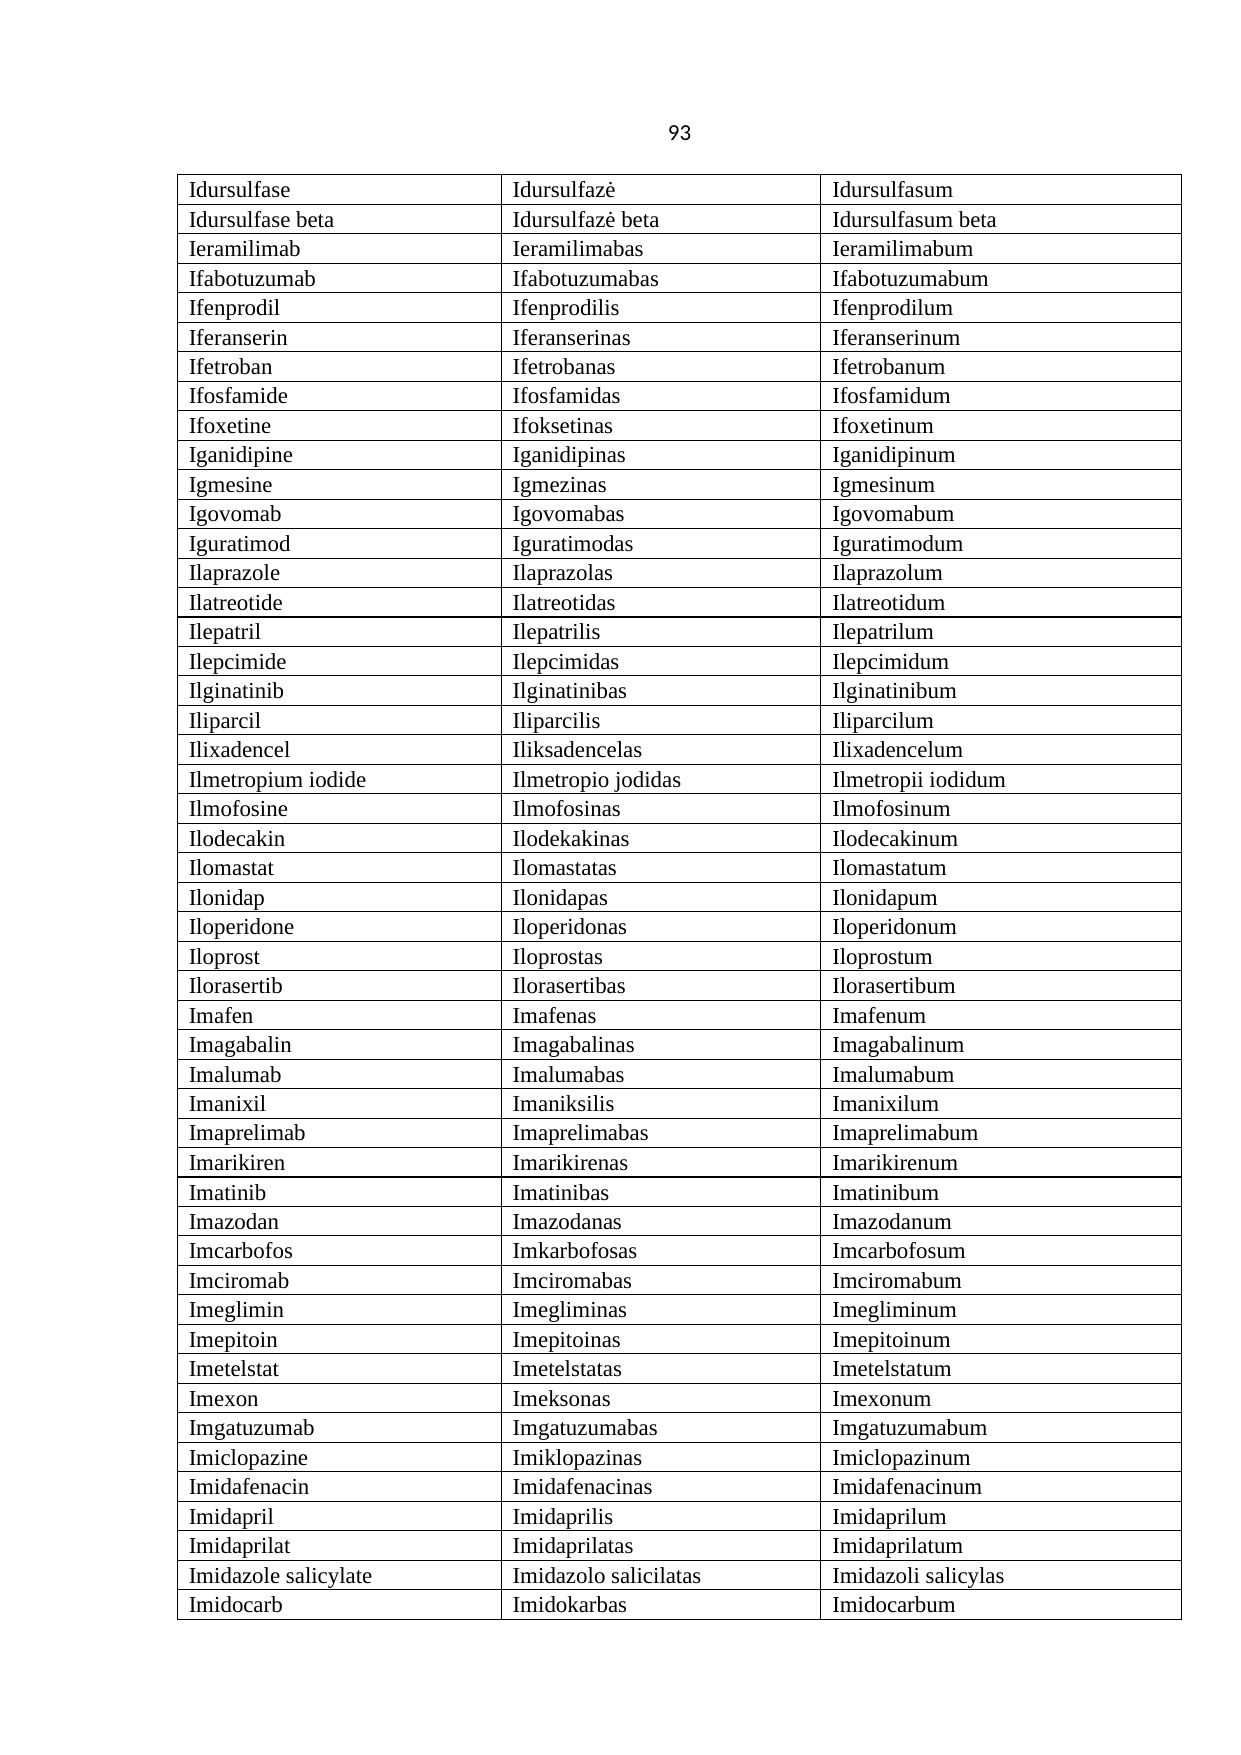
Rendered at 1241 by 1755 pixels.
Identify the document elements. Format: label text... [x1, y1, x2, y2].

table_cell Ilmetropium iodide [178, 765, 501, 793]
table_cell Iloprostas [502, 942, 820, 970]
table_cell Imazodanum [821, 1207, 1181, 1235]
table_cell Ifabotuzumabas [502, 264, 820, 292]
table_cell Iganidipinum [821, 441, 1181, 469]
table_cell Ifenprodilis [502, 293, 820, 322]
table_cell Idursulfazė [502, 175, 820, 204]
table_cell Iguratimod [178, 529, 501, 557]
table_cell Imaprelimabum [821, 1119, 1181, 1147]
table_cell Igmezinas [502, 470, 820, 498]
table_cell Imidazoli salicylas [821, 1561, 1181, 1589]
table_cell Iloprostum [821, 942, 1181, 970]
table_cell Idursulfazė beta [502, 205, 820, 233]
table_cell Ilmofosine [178, 794, 501, 823]
table_cell Ilmofosinum [821, 794, 1181, 823]
table_cell Ifenprodil [178, 293, 501, 322]
table_cell Ilginatinib [178, 676, 501, 705]
table_cell Imidaprilatas [502, 1531, 820, 1560]
table_cell Imexon [178, 1384, 501, 1412]
table_cell Imarikirenas [502, 1148, 820, 1176]
table_cell Ifosfamide [178, 382, 501, 410]
table_cell Imciromabum [821, 1266, 1181, 1294]
table_cell Ilodecakinum [821, 824, 1181, 852]
table_cell Imagabalinum [821, 1030, 1181, 1058]
table_cell Iliparcilum [821, 706, 1181, 734]
table_cell Imidocarbum [821, 1590, 1181, 1619]
table_cell Ifetroban [178, 352, 501, 381]
table_cell Imidaprilat [178, 1531, 501, 1560]
table_cell Imidaprilis [502, 1502, 820, 1530]
table_cell Iliksadencelas [502, 735, 820, 764]
table_cell Imatinibas [502, 1178, 820, 1206]
table_cell Ilonidap [178, 883, 501, 911]
table_cell Imanixilum [821, 1089, 1181, 1117]
table_cell Ilatreotidas [502, 588, 820, 616]
table_cell Imagabalin [178, 1030, 501, 1058]
table_cell Imgatuzumabas [502, 1413, 820, 1442]
table_cell Ifenprodilum [821, 293, 1181, 322]
table_cell Imexonum [821, 1384, 1181, 1412]
table_cell Imalumabum [821, 1060, 1181, 1088]
table_cell Imazodanas [502, 1207, 820, 1235]
table_cell Imidaprilum [821, 1502, 1181, 1530]
table_cell Ilepatrilis [502, 618, 820, 646]
table_cell Imidaprilatum [821, 1531, 1181, 1560]
table_cell Imegliminum [821, 1295, 1181, 1324]
table_cell Ilaprazolum [821, 559, 1181, 587]
table_cell Imatinibum [821, 1178, 1181, 1206]
table_cell Ifabotuzumab [178, 264, 501, 292]
table_cell Imanixil [178, 1089, 501, 1117]
table_cell Imciromab [178, 1266, 501, 1294]
table_cell Imegliminas [502, 1295, 820, 1324]
table_cell Iloperidonum [821, 912, 1181, 941]
table_cell Imcarbofos [178, 1236, 501, 1265]
table_cell Imeksonas [502, 1384, 820, 1412]
table_cell Imaprelimabas [502, 1119, 820, 1147]
table_cell Igmesinum [821, 470, 1181, 498]
table_cell Ilmetropio jodidas [502, 765, 820, 793]
table_cell Imidazole salicylate [178, 1561, 501, 1589]
table_cell Ilonidapum [821, 883, 1181, 911]
table_cell Iloperidonas [502, 912, 820, 941]
table_cell Ifoxetinum [821, 411, 1181, 439]
table_cell Imgatuzumabum [821, 1413, 1181, 1442]
table_cell Imagabalinas [502, 1030, 820, 1058]
table_cell Iloperidone [178, 912, 501, 941]
table_cell Iguratimodum [821, 529, 1181, 557]
table_cell Iferanserinas [502, 323, 820, 351]
table_cell Ilginatinibum [821, 676, 1181, 705]
table_cell Ilatreotidum [821, 588, 1181, 616]
table_cell Iferanserin [178, 323, 501, 351]
table_cell Imetelstatas [502, 1354, 820, 1383]
table_cell Igovomab [178, 500, 501, 528]
table_cell Ilaprazole [178, 559, 501, 587]
table_cell Imalumabas [502, 1060, 820, 1088]
table_cell Ilorasertibum [821, 971, 1181, 999]
table_cell Imidapril [178, 1502, 501, 1530]
table_cell Imafenum [821, 1001, 1181, 1029]
table_cell Imciromabas [502, 1266, 820, 1294]
table_cell Imepitoin [178, 1325, 501, 1353]
table_cell Imidafenacinum [821, 1472, 1181, 1501]
table_cell Ilginatinibas [502, 676, 820, 705]
table_cell Ilorasertib [178, 971, 501, 999]
table_cell Imazodan [178, 1207, 501, 1235]
table_cell Ieramilimab [178, 234, 501, 263]
table_cell Imidocarb [178, 1590, 501, 1619]
table_cell Ifosfamidum [821, 382, 1181, 410]
table_cell Imepitoinas [502, 1325, 820, 1353]
table_cell Igmesine [178, 470, 501, 498]
table_cell Imatinib [178, 1178, 501, 1206]
table_cell Imidafenacinas [502, 1472, 820, 1501]
table_cell Imalumab [178, 1060, 501, 1088]
table_cell Ifetrobanum [821, 352, 1181, 381]
table_cell Idursulfase beta [178, 205, 501, 233]
table_cell Ifetrobanas [502, 352, 820, 381]
table_cell Igovomabas [502, 500, 820, 528]
table_cell Imkarbofosas [502, 1236, 820, 1265]
table_cell Imidokarbas [502, 1590, 820, 1619]
table_cell Imaprelimab [178, 1119, 501, 1147]
table_cell Ilomastatum [821, 853, 1181, 882]
table_cell Imcarbofosum [821, 1236, 1181, 1265]
table_cell Ilmetropii iodidum [821, 765, 1181, 793]
table_cell Igovomabum [821, 500, 1181, 528]
table_cell Imarikirenum [821, 1148, 1181, 1176]
table_cell Iganidipinas [502, 441, 820, 469]
table_cell Iloprost [178, 942, 501, 970]
table_cell Ilomastatas [502, 853, 820, 882]
table_cell Imiclopazine [178, 1443, 501, 1471]
table_cell Ilodecakin [178, 824, 501, 852]
table_cell Imidazolo salicilatas [502, 1561, 820, 1589]
table_cell Imidafenacin [178, 1472, 501, 1501]
table_cell Idursulfase [178, 175, 501, 204]
table_cell Ilodekakinas [502, 824, 820, 852]
table_cell Iliparcil [178, 706, 501, 734]
table_cell Imetelstatum [821, 1354, 1181, 1383]
table_cell Iliparcilis [502, 706, 820, 734]
table_cell Imafen [178, 1001, 501, 1029]
table_cell Ifosfamidas [502, 382, 820, 410]
table_cell Ilepcimidas [502, 647, 820, 675]
table_cell Imgatuzumab [178, 1413, 501, 1442]
table_cell Ilaprazolas [502, 559, 820, 587]
table_cell Iguratimodas [502, 529, 820, 557]
table_cell Imiklopazinas [502, 1443, 820, 1471]
table_cell Ifabotuzumabum [821, 264, 1181, 292]
table_cell Ilatreotide [178, 588, 501, 616]
table_cell Imarikiren [178, 1148, 501, 1176]
table_cell Ieramilimabas [502, 234, 820, 263]
table_cell Imetelstat [178, 1354, 501, 1383]
table_cell Ilepcimidum [821, 647, 1181, 675]
table_cell Idursulfasum beta [821, 205, 1181, 233]
table_cell Ilepatrilum [821, 618, 1181, 646]
table_cell Ilmofosinas [502, 794, 820, 823]
table_cell Ilepatril [178, 618, 501, 646]
table_cell Imeglimin [178, 1295, 501, 1324]
table_cell Ilixadencelum [821, 735, 1181, 764]
table_cell Iganidipine [178, 441, 501, 469]
table_cell Iferanserinum [821, 323, 1181, 351]
table_cell Ilomastat [178, 853, 501, 882]
table_cell Idursulfasum [821, 175, 1181, 204]
table_cell Ilorasertibas [502, 971, 820, 999]
table_cell Imafenas [502, 1001, 820, 1029]
table_cell Ilepcimide [178, 647, 501, 675]
table_cell Ifoxetine [178, 411, 501, 439]
table_cell Ilonidapas [502, 883, 820, 911]
table_cell Imepitoinum [821, 1325, 1181, 1353]
table_cell Ieramilimabum [821, 234, 1181, 263]
table_cell Ilixadencel [178, 735, 501, 764]
table_cell Imiclopazinum [821, 1443, 1181, 1471]
table_cell Ifoksetinas [502, 411, 820, 439]
table_cell Imaniksilis [502, 1089, 820, 1117]
